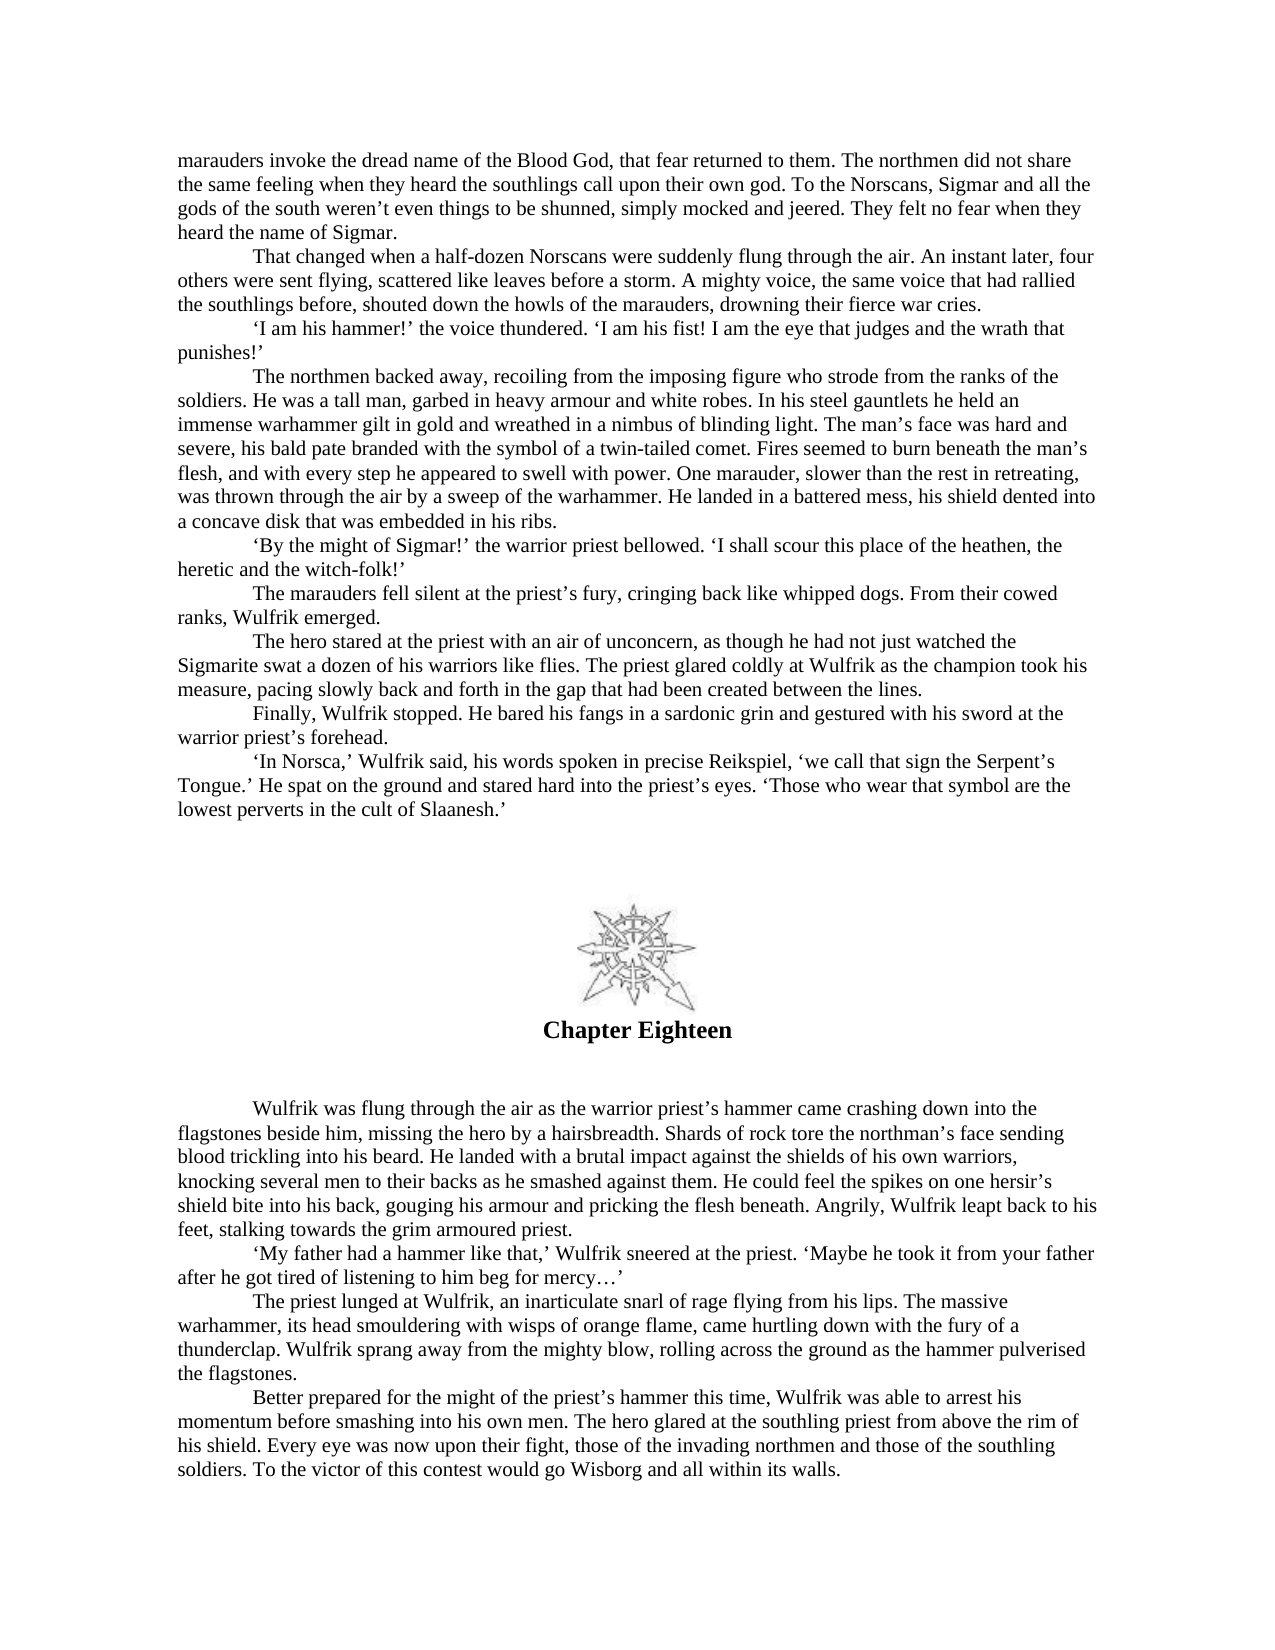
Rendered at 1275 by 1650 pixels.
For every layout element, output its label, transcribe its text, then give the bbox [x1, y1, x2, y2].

text ‘By the might of Sigmar!’ the warrior priest bellowed. ‘I shall scour this place of the heathen, the heretic and the witch-folk!’ [177, 533, 1098, 581]
text Wulfrik was flung through the air as the warrior priest’s hammer came crashing down into the flagstones beside him, missing the hero by a hairsbreadth. Shards of rock tore the northman’s face sending blood trickling into his beard. He landed with a brutal impact against the shields of his own warriors, knocking several men to their backs as he smashed against them. He could feel the spikes on one hersir’s shield bite into his back, gouging his armour and pricking the flesh beneath. Angrily, Wulfrik leapt back to his feet, stalking towards the grim armoured priest. [177, 1096, 1098, 1241]
text The hero stared at the priest with an air of unconcern, as though he had not just watched the Sigmarite swat a dozen of his warriors like flies. The priest glared coldly at Wulfrik as the champion took his measure, pacing slowly back and forth in the gap that had been created between the lines. [177, 629, 1098, 701]
text The priest lunged at Wulfrik, an inarticulate snarl of rage flying from his lips. The massive warhammer, its head smouldering with wisps of orange flame, came hurtling down with the fury of a thunderclap. Wulfrik sprang away from the mighty blow, rolling across the ground as the hammer pulverised the flagstones. [177, 1289, 1098, 1385]
text marauders invoke the dread name of the Blood God, that fear returned to them. The northmen did not share the same feeling when they heard the southlings call upon their own god. To the Norscans, Sigmar and all the gods of the south weren’t even things to be shunned, simply mocked and jeered. They felt no fear when they heard the name of Sigmar. [177, 148, 1098, 244]
text Finally, Wulfrik stopped. He bared his fangs in a sardonic grin and gestured with his sword at the warrior priest’s forehead. [177, 701, 1098, 749]
picture [577, 869, 698, 1015]
text ‘In Norsca,’ Wulfrik said, his words spoken in precise Reikspiel, ‘we call that sign the Serpent’s Tongue.’ He spat on the ground and stared hard into the priest’s eyes. ‘Those who wear that symbol are the lowest perverts in the cult of Slaanesh.’ [177, 749, 1098, 869]
text Chapter Eighteen [177, 1015, 1098, 1096]
text Better prepared for the might of the priest’s hammer this time, Wulfrik was able to arrest his momentum before smashing into his own men. The hero glared at the southling priest from above the rim of his shield. Every eye was now upon their fight, those of the invading northmen and those of the southling soldiers. To the victor of this contest would go Wisborg and all within its walls. [177, 1385, 1098, 1481]
text The marauders fell silent at the priest’s fury, cringing back like whipped dogs. From their cowed ranks, Wulfrik emerged. [177, 581, 1098, 629]
text The northmen backed away, recoiling from the imposing figure who strode from the ranks of the soldiers. He was a tall man, garbed in heavy armour and white robes. In his steel gauntlets he held an immense warhammer gilt in gold and wreathed in a nimbus of blinding light. The man’s face was hard and severe, his bald pate branded with the symbol of a twin-tailed comet. Fires seemed to burn beneath the man’s flesh, and with every step he appeared to swell with power. One marauder, slower than the rest in retreating, was thrown through the air by a sweep of the warhammer. He landed in a battered mess, his shield dented into a concave disk that was embedded in his ribs. [177, 364, 1098, 533]
text ‘I am his hammer!’ the voice thundered. ‘I am his fist! I am the eye that judges and the wrath that punishes!’ [177, 316, 1098, 364]
text ‘My father had a hammer like that,’ Wulfrik sneered at the priest. ‘Maybe he took it from your father after he got tired of listening to him beg for mercy…’ [177, 1241, 1098, 1289]
text That changed when a half-dozen Norscans were suddenly flung through the air. An instant later, four others were sent flying, scattered like leaves before a storm. A mighty voice, the same voice that had rallied the southlings before, shouted down the howls of the marauders, drowning their fierce war cries. [177, 244, 1098, 316]
